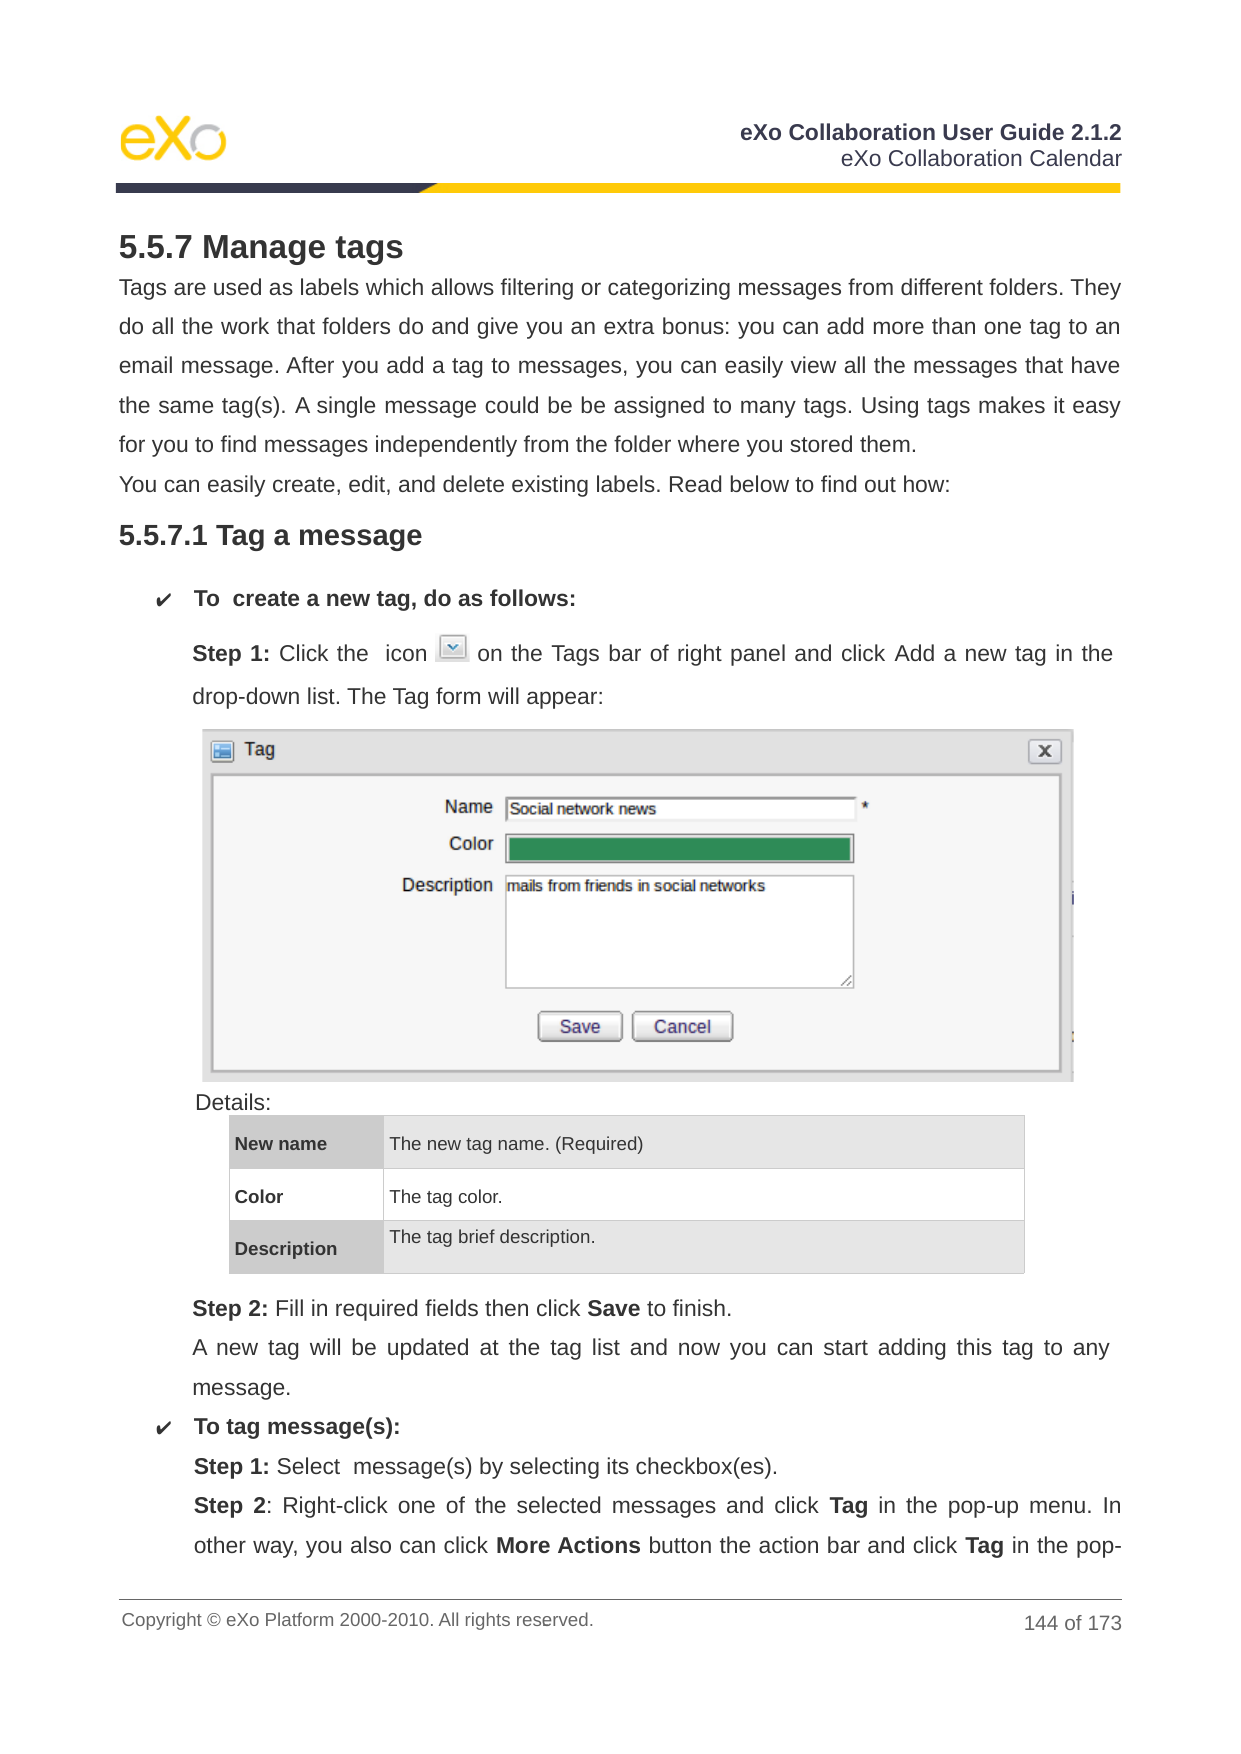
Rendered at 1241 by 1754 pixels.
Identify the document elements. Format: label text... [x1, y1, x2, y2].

text Tags are used as labels which allows filtering or categorizing messages from different folders. They do all the work that folders do and give you an extra bonus: you can add more than one tag to an email message. After you add a tag to messages, you can easily view all the messages that have the same tag(s). A single message could be be assigned to many tags. Using tags makes it easy for you to find messages independently from the folder where you stored them. [118, 273, 1122, 458]
picture [435, 632, 470, 662]
table_header New name [230, 1116, 383, 1168]
list To tag message(s): [156, 1413, 1122, 1439]
list To create a new tag, do as follows: [156, 585, 1122, 612]
table_cell Description [230, 1221, 383, 1273]
text Step 1: Click the iconon the Tags bar of right panel and click Add a new tag in the drop-down list. The Tag form will appear: [118, 625, 1122, 709]
list Step 1: Select message(s) by selecting its checkbox(es). [156, 1453, 1122, 1479]
table_cell The tag color. [384, 1169, 1024, 1220]
table_cell The tag brief description. [384, 1221, 1024, 1273]
picture [202, 729, 1074, 1082]
table_cell Color [230, 1169, 383, 1220]
subtitle Tag a message [118, 518, 1122, 551]
table_header The new tag name. (Required) [384, 1116, 1024, 1168]
picture [120, 115, 227, 161]
picture [115, 183, 1121, 193]
list Step 2: Right-click one of the selected messages and click Tag in the pop-up menu. In other way, you also can click More Actions button the action bar and click Tag in the pop- [156, 1492, 1122, 1558]
subtitle Manage tags [118, 228, 1122, 266]
text A new tag will be updated at the tag list and now you can start adding this tag to any message. [118, 1334, 1122, 1400]
text Step 2: Fill in required fields then click Save to finish. [118, 1295, 1122, 1321]
list Details: [157, 1086, 1122, 1115]
text You can easily create, edit, and delete existing labels. Read below to find out how: [118, 471, 1122, 497]
